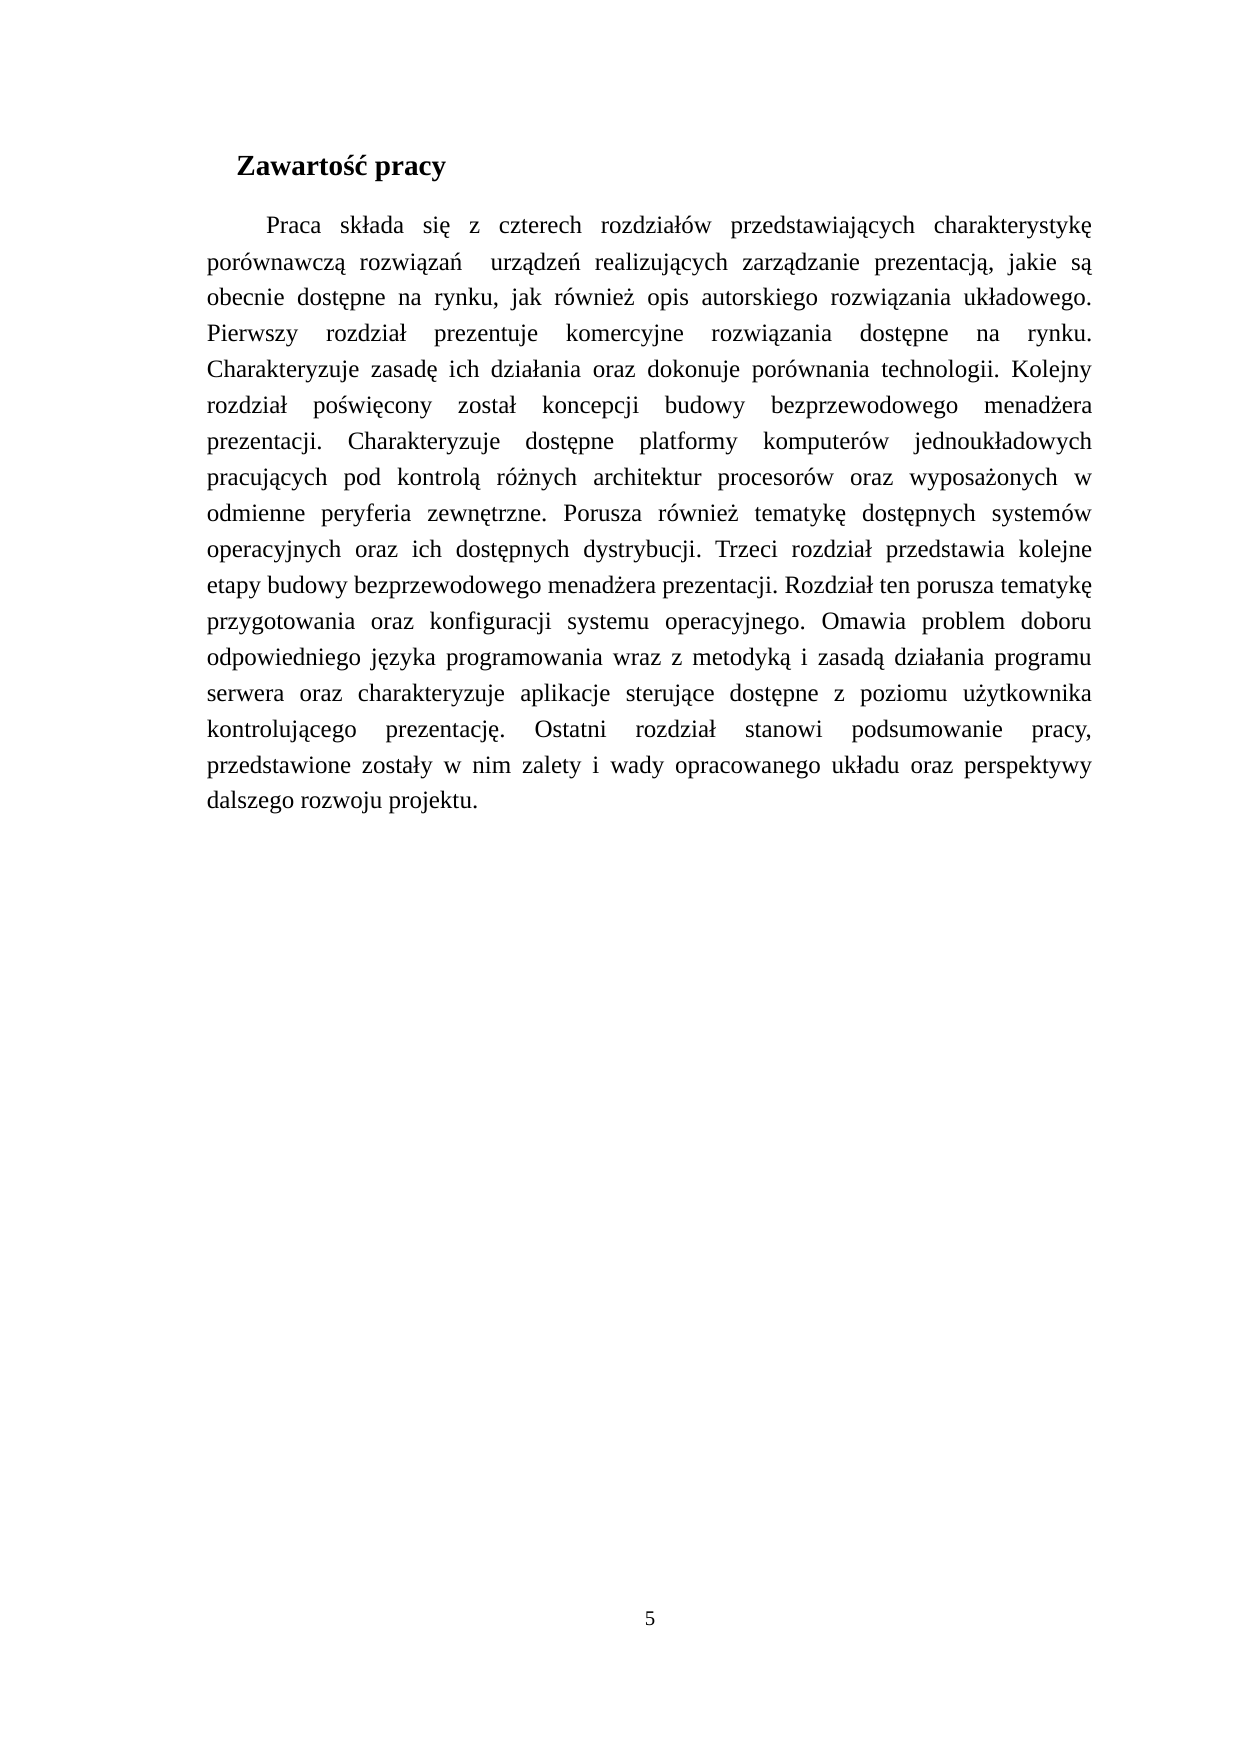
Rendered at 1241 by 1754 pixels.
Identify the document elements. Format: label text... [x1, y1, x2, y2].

subtitle Zawartość pracy [207, 148, 1093, 181]
text Praca składa się z czterech rozdziałów przedstawiających charakterystykę porównawczą rozwiązań urządzeń realizujących zarządzanie prezentacją, jakie są obecnie dostępne na rynku, jak również opis autorskiego rozwiązania układowego. Pierwszy rozdział prezentuje komercyjne rozwiązania dostępne na rynku. Charakteryzuje zasadę ich działania oraz dokonuje porównania technologii. Kolejny rozdział poświęcony został koncepcji budowy bezprzewodowego menadżera prezentacji. Charakteryzuje dostępne platformy komputerów jednoukładowych pracujących pod kontrolą różnych architektur procesorów oraz wyposażonych w odmienne peryferia zewnętrzne. Porusza również tematykę dostępnych systemów operacyjnych oraz ich dostępnych dystrybucji. Trzeci rozdział przedstawia kolejne etapy budowy bezprzewodowego menadżera prezentacji. Rozdział ten porusza tematykę przygotowania oraz konfiguracji systemu operacyjnego. Omawia problem doboru odpowiedniego języka programowania wraz z metodyką i zasadą działania programu serwera oraz charakteryzuje aplikacje sterujące dostępne z poziomu użytkownika kontrolującego prezentację. Ostatni rozdział stanowi podsumowanie pracy, przedstawione zostały w nim zalety i wady opracowanego układu oraz perspektywy dalszego rozwoju projektu. [207, 211, 1093, 814]
